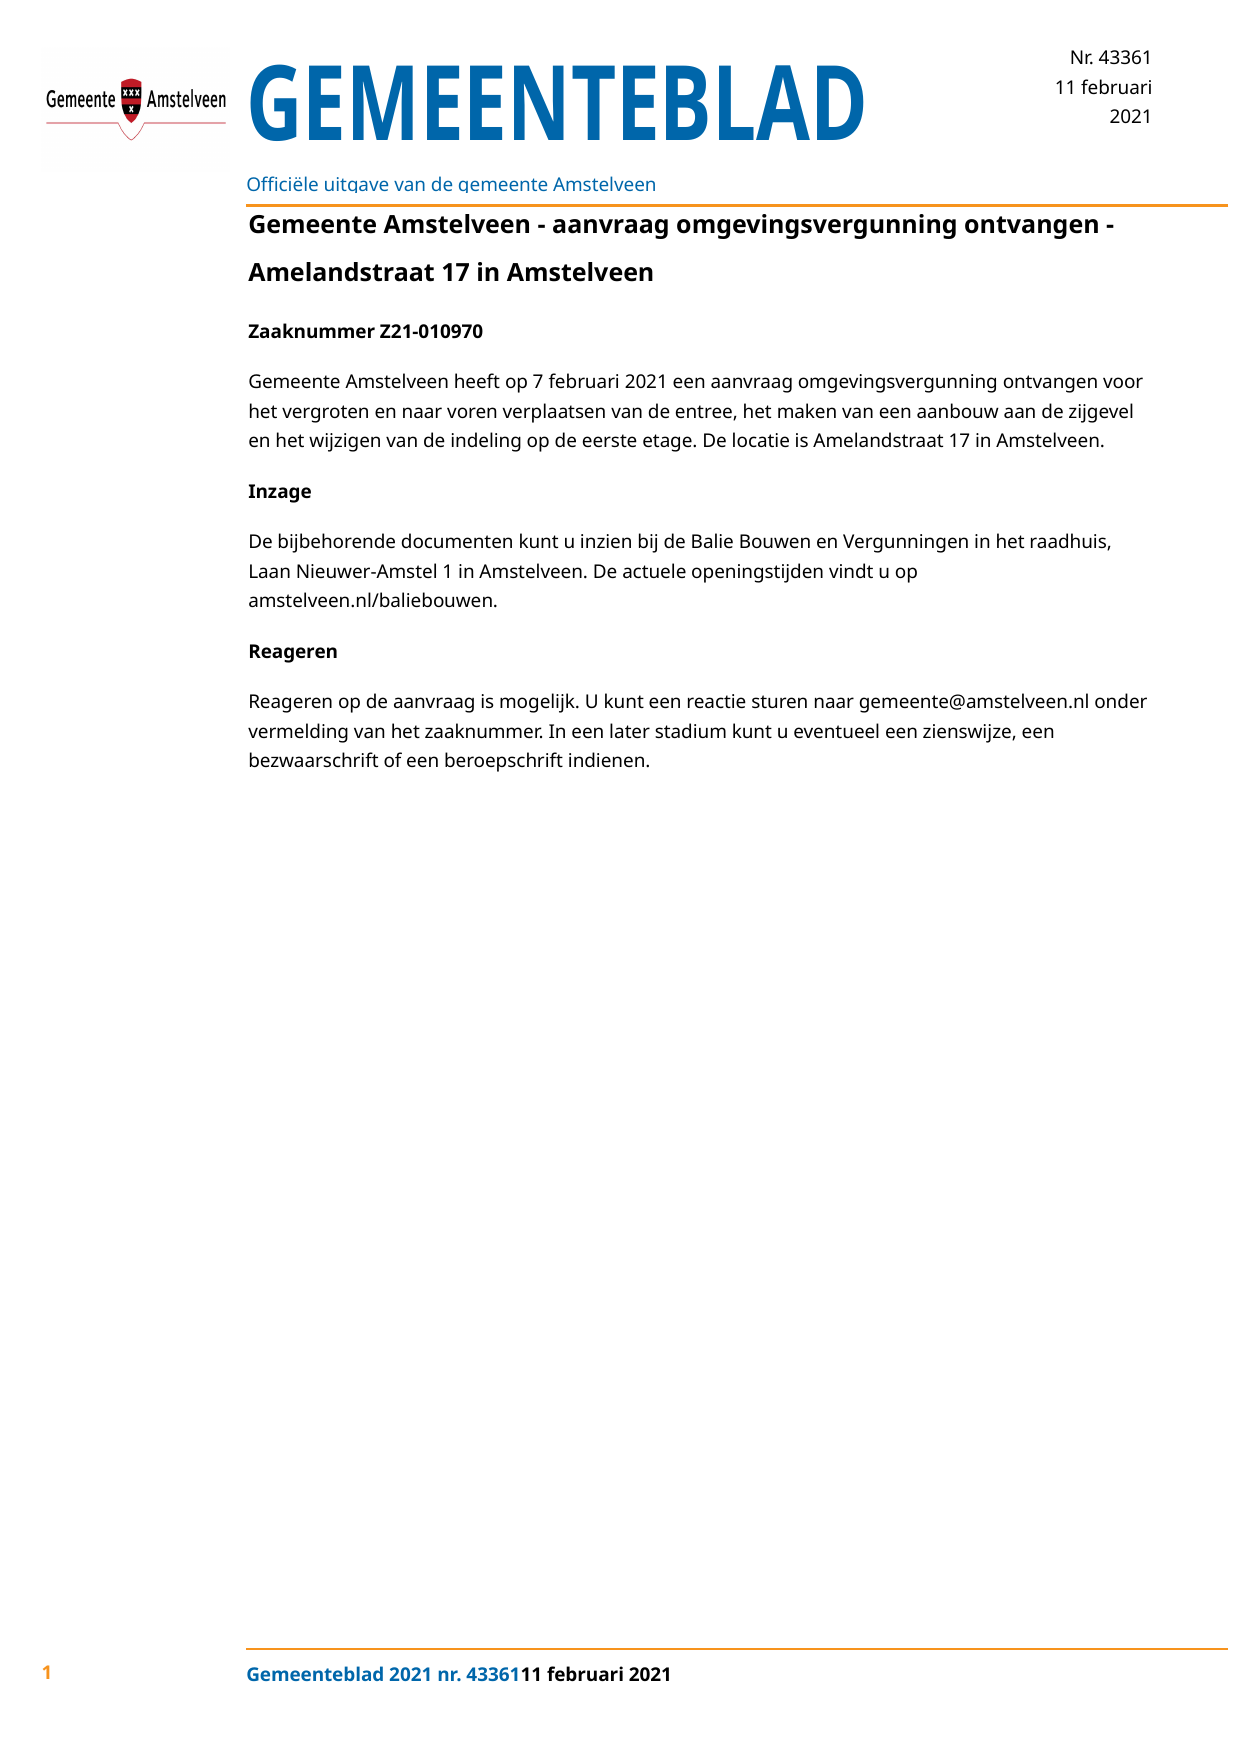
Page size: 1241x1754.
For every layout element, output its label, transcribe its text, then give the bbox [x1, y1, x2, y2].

text Zaaknummer Z21-010970 [248, 318, 1152, 344]
text Inzage [248, 478, 1152, 504]
text Gemeente Amstelveen heeft op 7 februari 2021 een aanvraag omgevingsvergunning ontvangen voor het vergroten en naar voren verplaatsen van de entree, het maken van een aanbouw aan de zijgevel en het wijzigen van de indeling op de eerste etage. De locatie is Amelandstraat 17 in Amstelveen. [248, 368, 1152, 453]
text Reageren [248, 638, 1152, 664]
picture [41, 47, 231, 172]
text Reageren op de aanvraag is mogelijk. U kunt een reactie sturen naar gemeente@amstelveen.nl onder vermelding van het zaaknummer. In een later stadium kunt u eventueel een zienswijze, een bezwaarschrift of een beroepschrift indienen. [248, 688, 1152, 773]
text Gemeente Amstelveen - aanvraag omgevingsvergunning ontvangen - Amelandstraat 17 in Amstelveen [248, 207, 1152, 288]
text De bijbehorende documenten kunt u inzien bij de Balie Bouwen en Vergunningen in het raadhuis, Laan Nieuwer-Amstel 1 in Amstelveen. De actuele openingstijden vindt u op amstelveen.nl/baliebouwen. [248, 528, 1152, 613]
